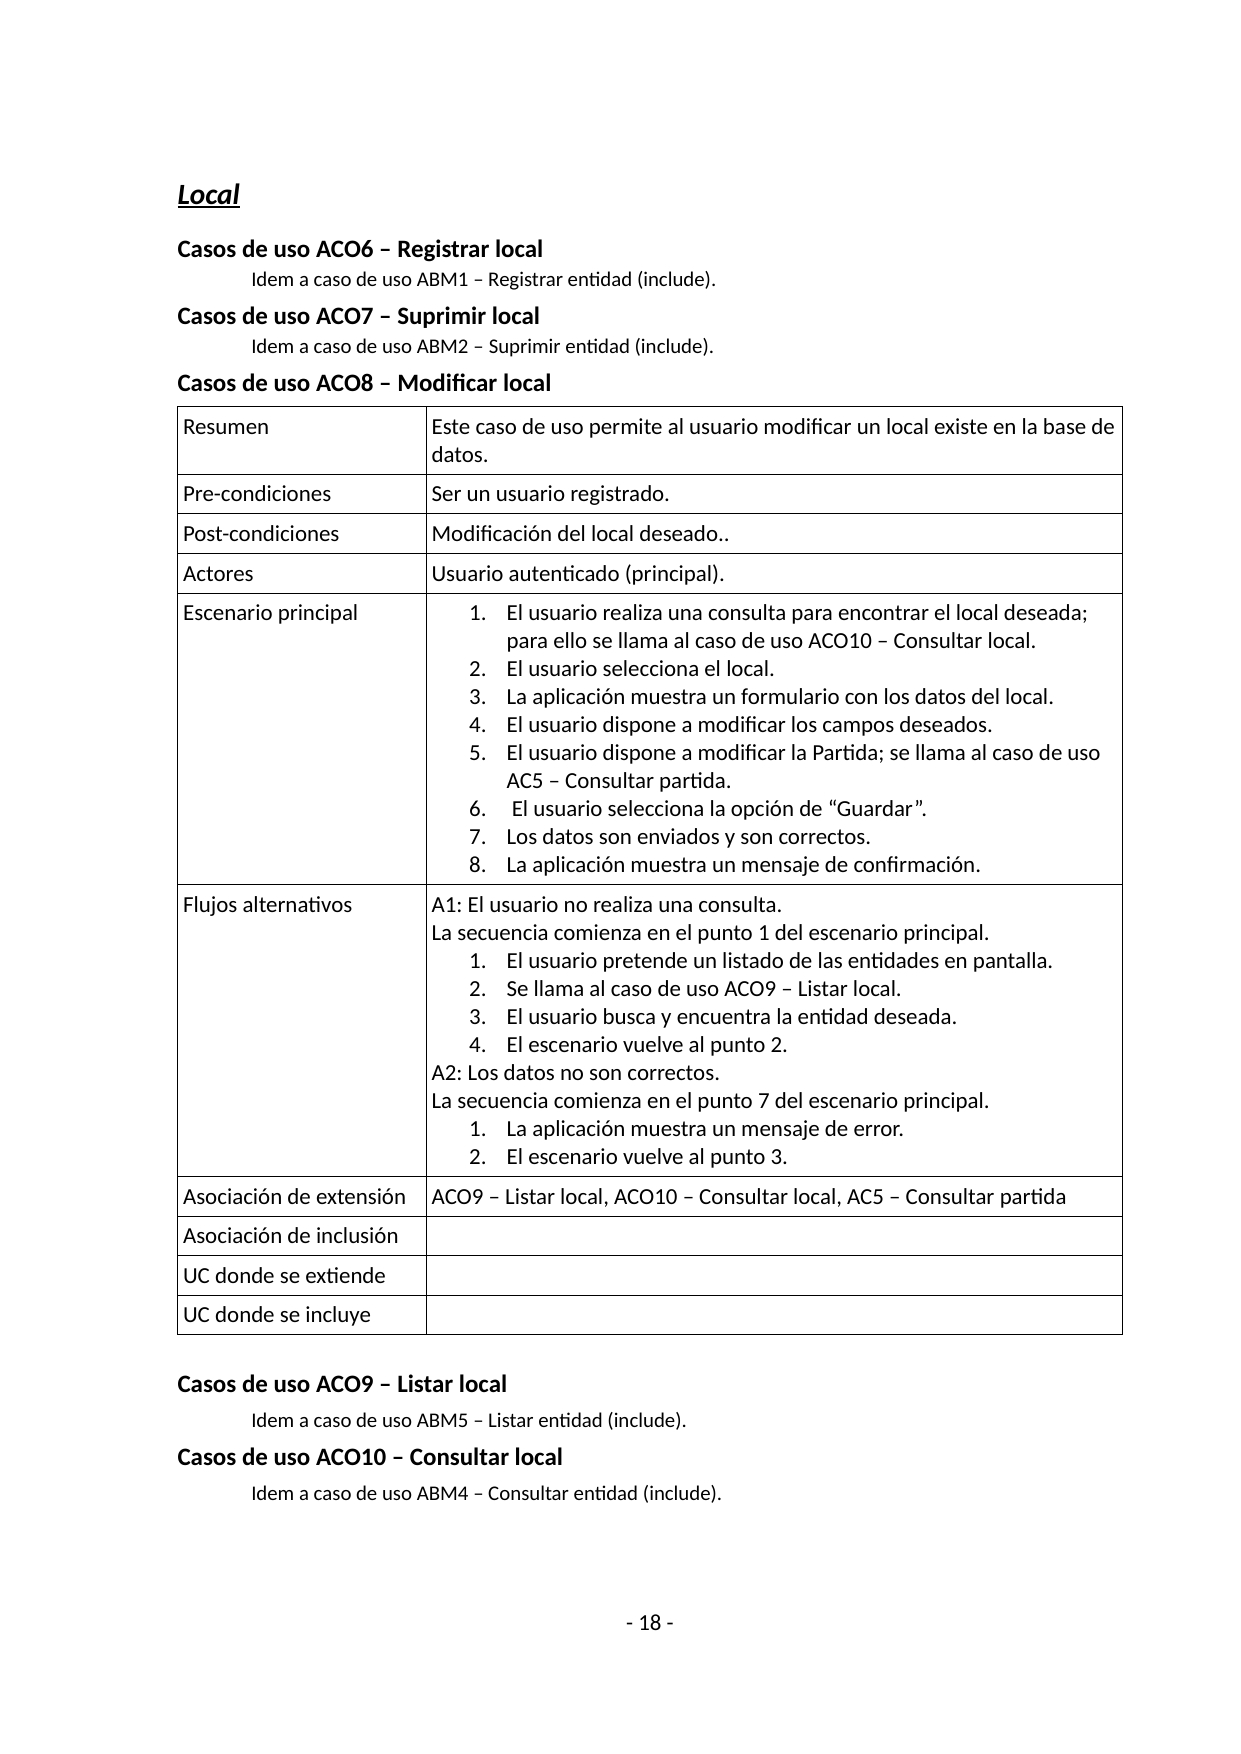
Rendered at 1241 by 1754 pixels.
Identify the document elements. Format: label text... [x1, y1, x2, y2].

table_cell Asociación de inclusión [178, 1217, 426, 1255]
table_cell Usuario autenticado (principal). [427, 554, 1122, 592]
text Casos de uso ACO9 – Listar local [177, 1368, 1122, 1398]
table_cell [427, 1217, 1122, 1255]
table_cell El usuario realiza una consulta para encontrar el local deseada; para ello se llama al caso de uso ACO10 – Consultar local. El usuario selecciona el local. La aplicación muestra un formulario con los datos del local. El usuario dispone a modificar los campos deseados. El usuario dispone a modificar la Partida; se llama al caso de uso AC5 – Consultar partida. El usuario selecciona la opción de “Guardar”. Los datos son enviados y son correctos. La aplicación muestra un mensaje de confirmación. [427, 594, 1122, 884]
text Idem a caso de uso ABM1 – Registrar entidad (include). [177, 267, 1122, 292]
text Casos de uso ACO7 – Suprimir local [177, 300, 1122, 330]
table_cell [427, 1256, 1122, 1295]
table_cell Flujos alternativos [178, 885, 426, 1176]
table_cell Escenario principal [178, 594, 426, 884]
text Local [177, 176, 1122, 211]
table_cell UC donde se incluye [178, 1296, 426, 1334]
table_cell Ser un usuario registrado. [427, 475, 1122, 513]
text Idem a caso de uso ABM4 – Consultar entidad (include). [177, 1480, 1122, 1506]
text Casos de uso ACO6 – Registrar local [177, 233, 1122, 264]
table_cell A1: El usuario no realiza una consulta. La secuencia comienza en el punto 1 del escenario principal. El usuario pretende un listado de las entidades en pantalla. Se llama al caso de uso ACO9 – Listar local. El usuario busca y encuentra la entidad deseada. El escenario vuelve al punto 2. A2: Los datos no son correctos. La secuencia comienza en el punto 7 del escenario principal. La aplicación muestra un mensaje de error. El escenario vuelve al punto 3. [427, 885, 1122, 1176]
text Casos de uso ACO10 – Consultar local [177, 1441, 1122, 1471]
text Casos de uso ACO8 – Modificar local [177, 367, 1122, 397]
table_cell [427, 1296, 1122, 1334]
table_cell Pre-condiciones [178, 475, 426, 513]
table_header Este caso de uso permite al usuario modificar un local existe en la base de datos. [427, 407, 1122, 474]
table_cell UC donde se extiende [178, 1256, 426, 1295]
text Idem a caso de uso ABM2 – Suprimir entidad (include). [177, 333, 1122, 359]
table_cell Asociación de extensión [178, 1177, 426, 1216]
text Idem a caso de uso ABM5 – Listar entidad (include). [177, 1407, 1122, 1433]
table_cell Actores [178, 554, 426, 592]
table_cell Post-condiciones [178, 514, 426, 553]
table_cell Modificación del local deseado.. [427, 514, 1122, 553]
table_cell ACO9 – Listar local, ACO10 – Consultar local, AC5 – Consultar partida [427, 1177, 1122, 1216]
table_header Resumen [178, 407, 426, 474]
